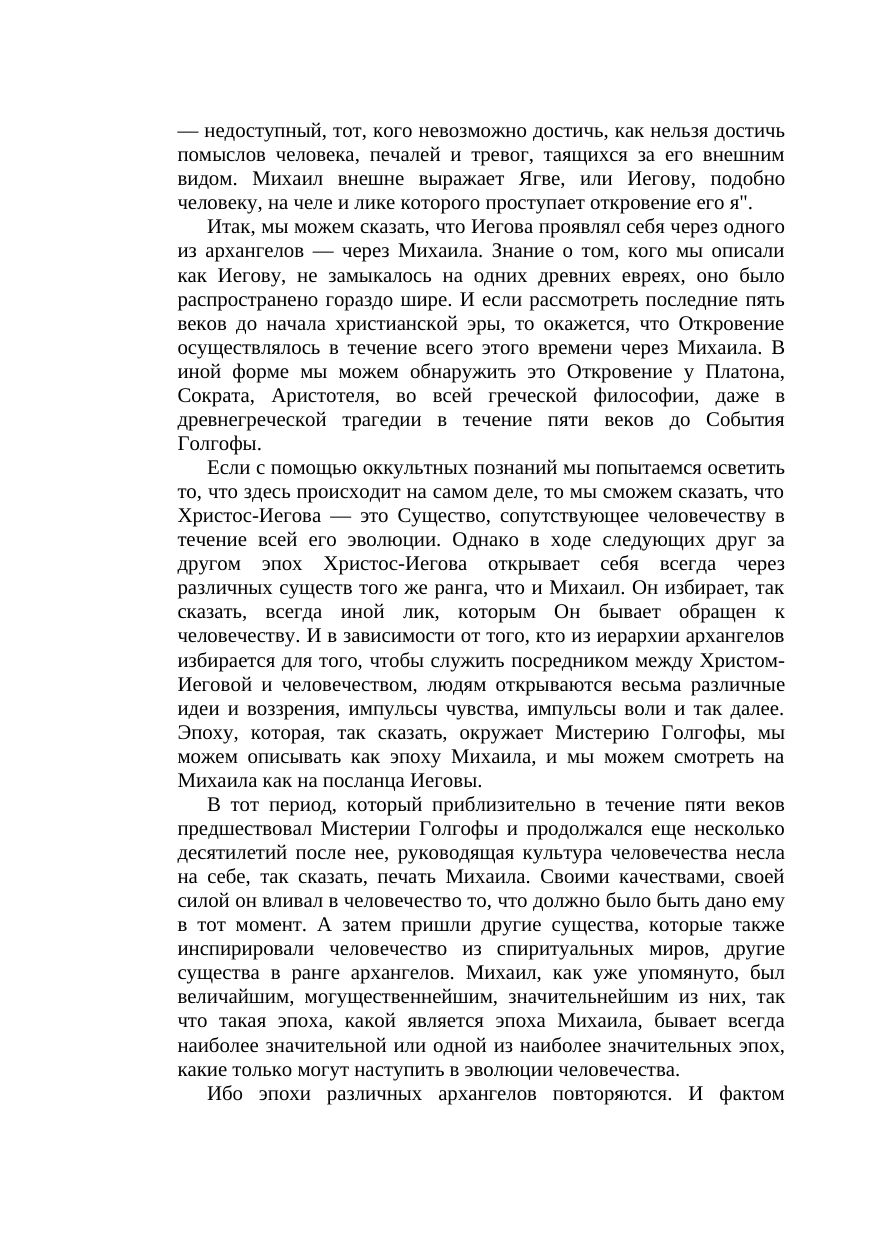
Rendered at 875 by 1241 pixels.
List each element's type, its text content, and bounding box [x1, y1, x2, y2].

text Ибо эпохи различных архангелов повторяются. И фактом [177, 1081, 786, 1105]
text — недоступный, тот, кого невозможно достичь, как нельзя достичь помыслов человека, печалей и тревог, таящихся за его внешним видом. Михаил внешне выражает Ягве, или Иегову, подобно человеку, на челе и лике которого проступает откровение его я". [177, 118, 786, 214]
text Итак, мы можем сказать, что Иегова проявлял себя через одного из архангелов — через Михаила. Знание о том, кого мы описали как Иегову, не замыкалось на одних древних евреях, оно было распространено гораздо шире. И если рассмотреть последние пять веков до начала христианской эры, то окажется, что Откровение осуществлялось в течение всего этого времени через Михаила. В иной форме мы можем обнаружить это Откровение у Платона, Сократа, Аристотеля, во всей греческой философии, даже в древнегреческой трагедии в течение пяти веков до События Голгофы. [177, 214, 786, 455]
text В тот период, который приблизительно в течение пяти веков предшествовал Мистерии Голгофы и продолжался еще несколько десятилетий после нее, руководящая культура человечества несла на себе, так сказать, печать Михаила. Своими качествами, своей силой он вливал в человечество то, что должно было быть дано ему в тот момент. А затем пришли другие существа, которые также инспирировали человечество из спиритуальных миров, другие существа в ранге архангелов. Михаил, как уже упомянуто, был величайшим, могущественнейшим, значительнейшим из них, так что такая эпоха, какой является эпоха Михаила, бывает всегда наиболее значительной или одной из наиболее значительных эпох, какие только могут наступить в эволюции человечества. [177, 792, 786, 1081]
text Если с помощью оккультных познаний мы попытаемся осветить то, что здесь происходит на самом деле, то мы сможем сказать, что Христос-Иегова — это Существо, сопутствующее человечеству в течение всей его эволюции. Однако в ходе следующих друг за другом эпох Христос-Иегова открывает себя всегда через различных существ того же ранга, что и Михаил. Он избирает, так сказать, всегда иной лик, которым Он бывает обращен к человечеству. И в зависимости от того, кто из иерархии архангелов избирается для того, чтобы служить посредником между Христом-Иеговой и человечеством, людям открываются весьма различные идеи и воззрения, импульсы чувства, импульсы воли и так далее. Эпоху, которая, так сказать, окружает Мистерию Голгофы, мы можем описывать как эпоху Михаила, и мы можем смотреть на Михаила как на посланца Иеговы. [177, 455, 786, 792]
